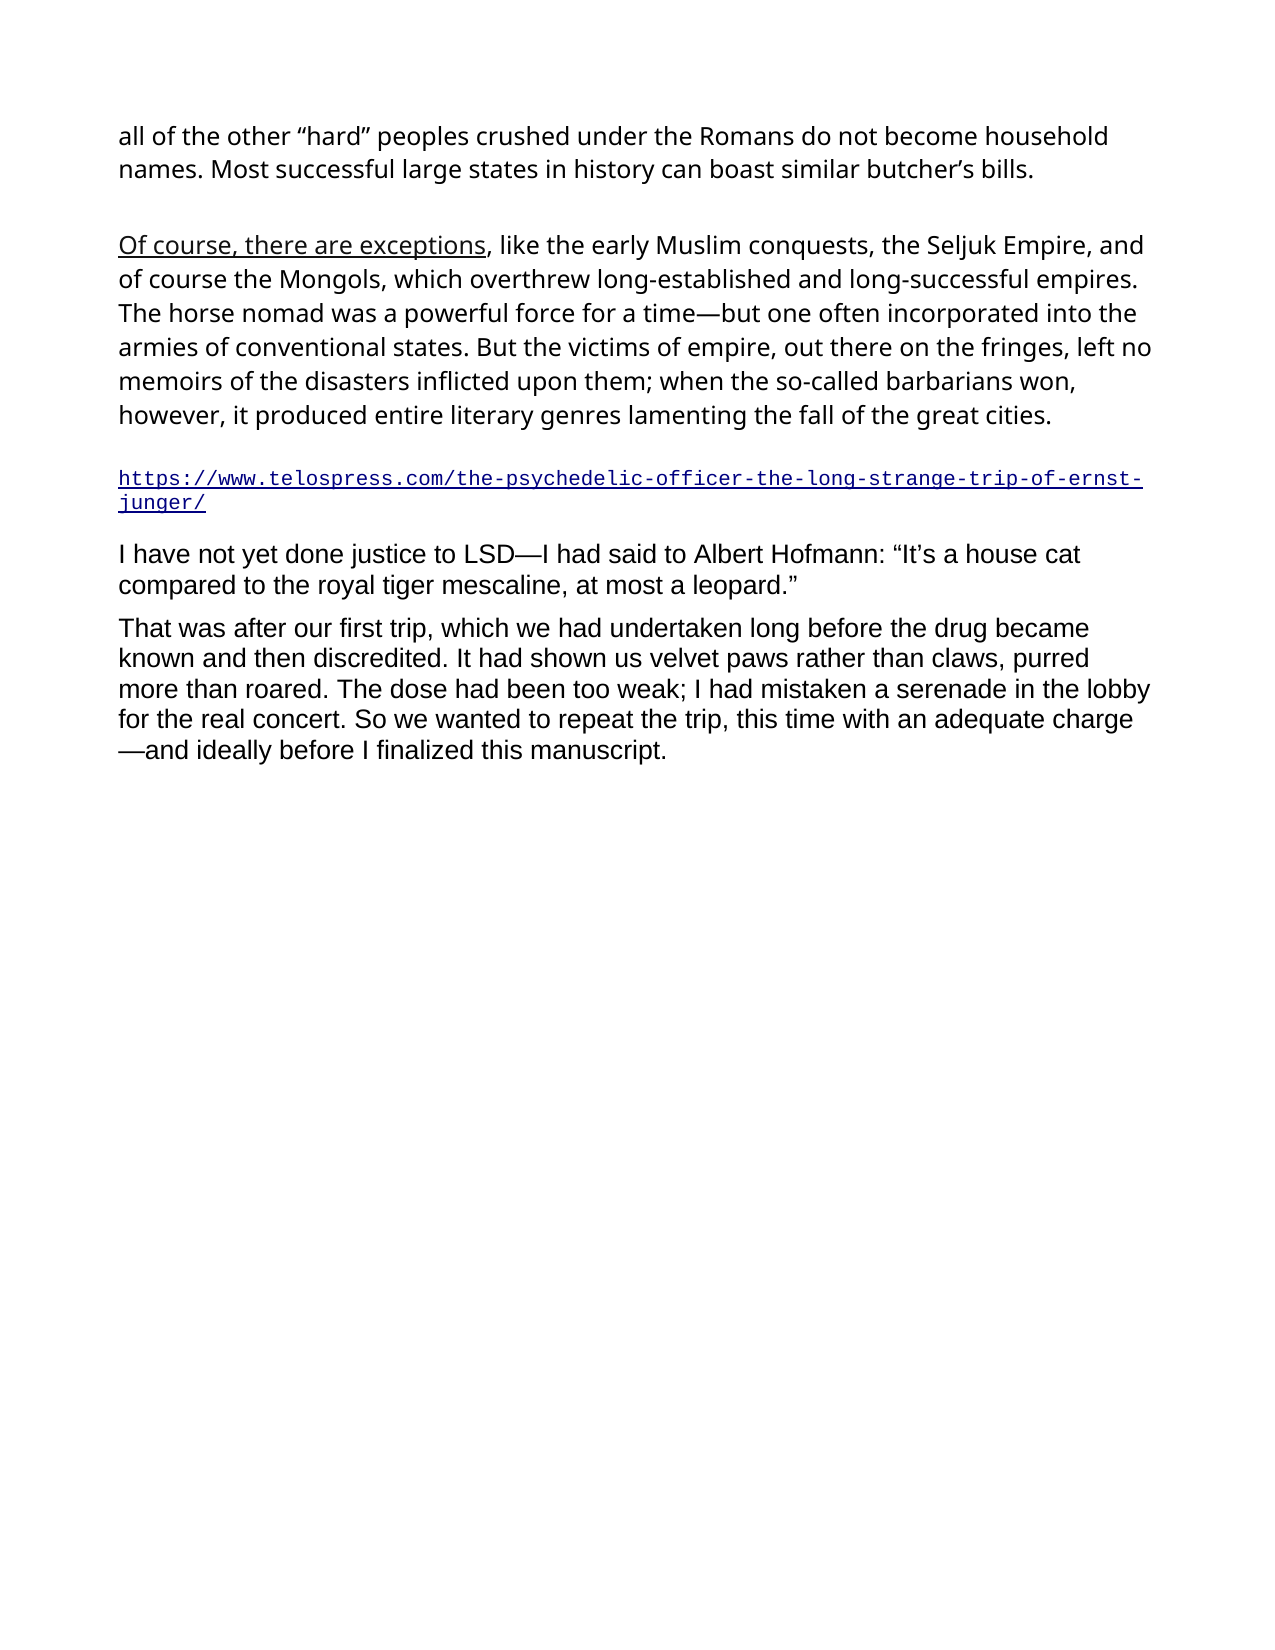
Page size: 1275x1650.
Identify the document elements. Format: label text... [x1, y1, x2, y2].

text Of course, there are exceptions, like the early Muslim conquests, the Seljuk Empire, and of course the Mongols, which overthrew long-established and long-successful empires. The horse nomad was a powerful force for a time—but one often incorporated into the armies of conventional states. But the victims of empire, out there on the fringes, left no memoirs of the disasters inflicted upon them; when the so-called barbarians won, however, it produced entire literary genres lamenting the fall of the great cities. [118, 227, 1157, 432]
text I have not yet done justice to LSD—I had said to Albert Hofmann: “It’s a house cat compared to the royal tiger mescaline, at most a leopard.” [118, 539, 1157, 600]
text That was after our first trip, which we had undertaken long before the drug became known and then discredited. It had shown us velvet paws rather than claws, purred more than roared. The dose had been too weak; I had mistaken a serenade in the lobby for the real concert. So we wanted to repeat the trip, this time with an adequate charge—and ideally before I finalized this manuscript. [118, 612, 1157, 765]
text all of the other “hard” peoples crushed under the Romans do not become household names. Most successful large states in history can boast similar butcher’s bills. [118, 118, 1157, 186]
text https://www.telospress.com/the-psychedelic-officer-the-long-strange-trip-of-ernst-junger/ [118, 468, 1157, 515]
